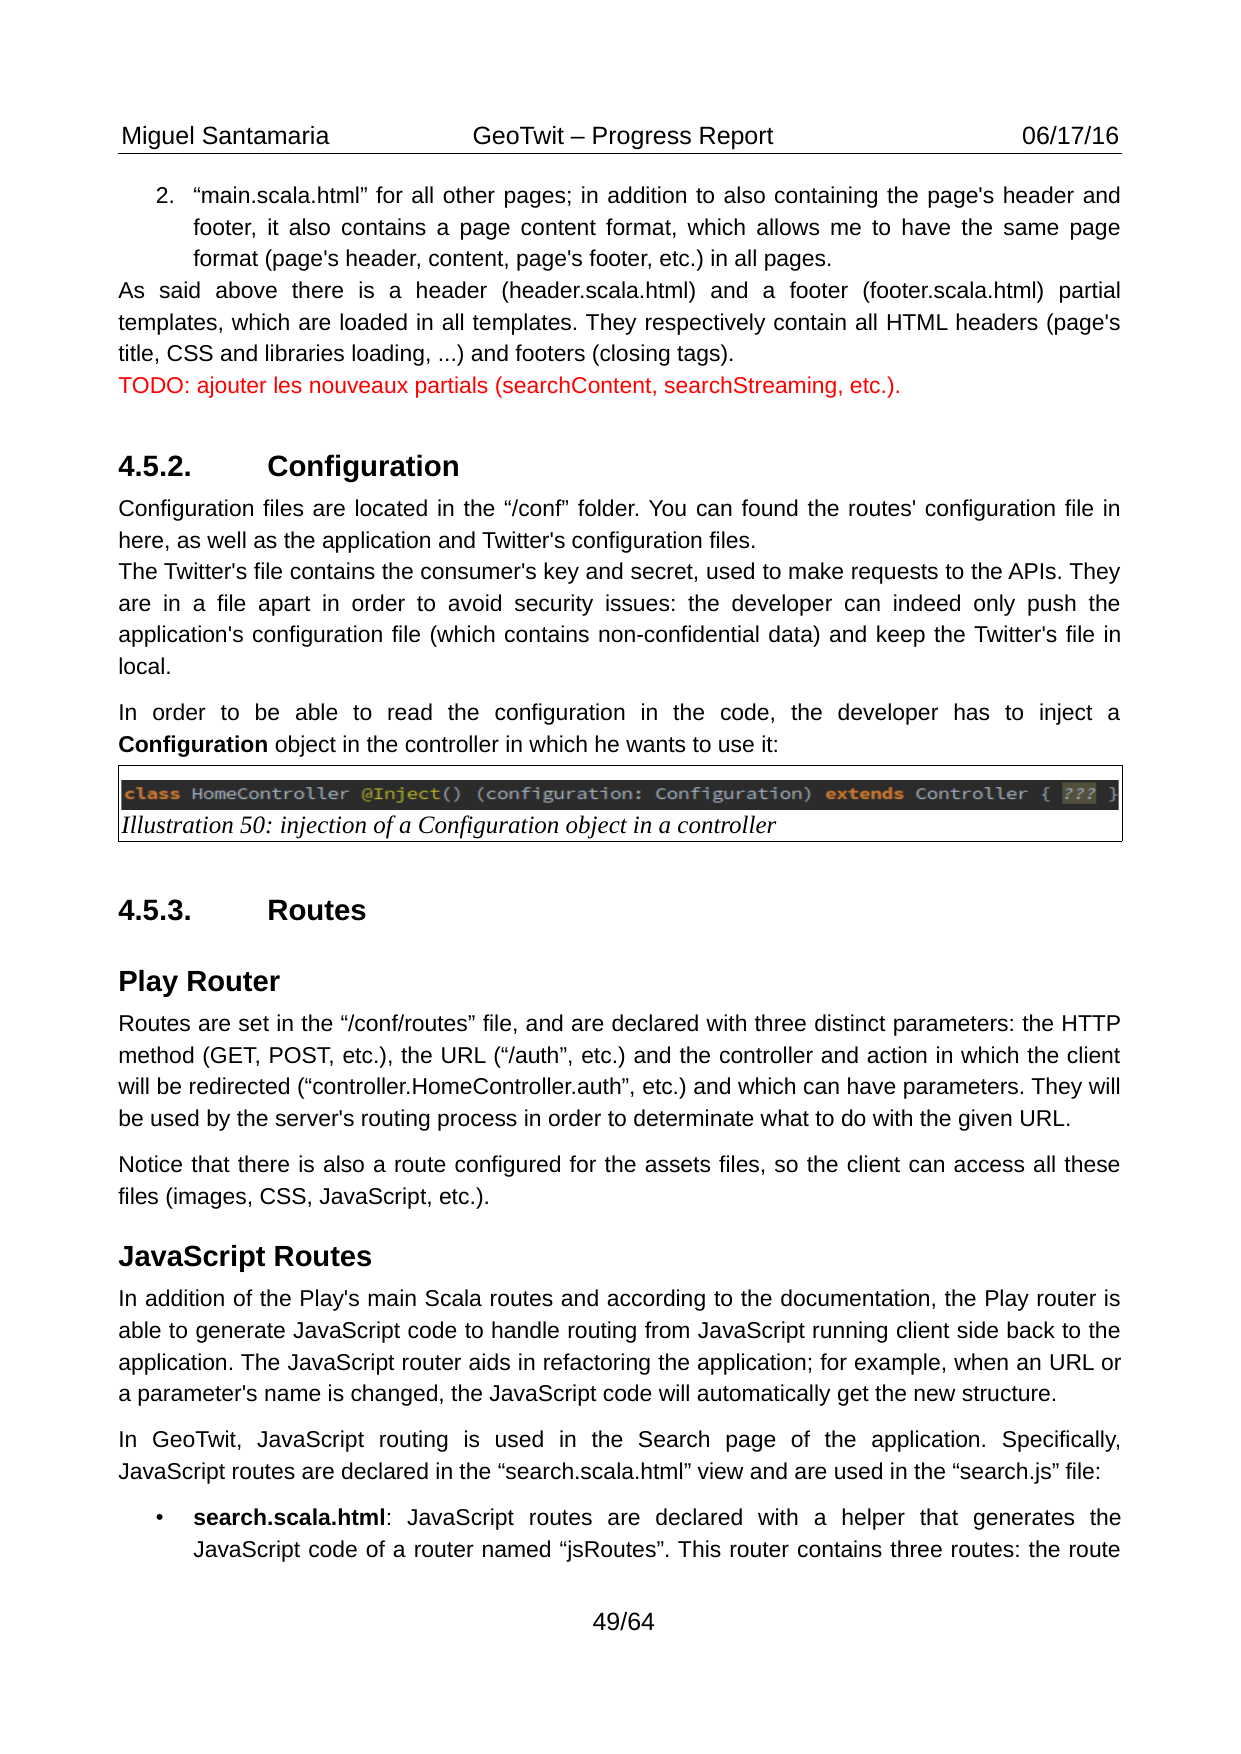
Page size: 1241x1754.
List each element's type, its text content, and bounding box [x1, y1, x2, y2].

picture [121, 780, 1119, 810]
text Routes are set in the “/conf/routes” file, and are declared with three distinct parameters: the HTTP method (GET, POST, etc.), the URL (“/auth”, etc.) and the controller and action in which the client will be redirected (“controller.HomeController.auth”, etc.) and which can have parameters. They will be used by the server's routing process in order to determinate what to do with the given URL. [118, 1010, 1122, 1131]
text Illustration 50: injection of a Configuration object in a controller [121, 810, 1119, 838]
subtitle Play Router [118, 964, 1122, 998]
text Notice that there is also a route configured for the assets files, so the client can access all these files (images, CSS, JavaScript, etc.). [118, 1151, 1122, 1209]
text As said above there is a header (header.scala.html) and a footer (footer.scala.html) partial templates, which are loaded in all templates. They respectively contain all HTML headers (page's title, CSS and libraries loading, ...) and footers (closing tags). [118, 277, 1122, 366]
text TODO: ajouter les nouveaux partials (searchContent, searchStreaming, etc.). [118, 372, 1122, 398]
text The Twitter's file contains the consumer's key and secret, used to make requests to the APIs. They are in a file apart in order to avoid security issues: the developer can indeed only push the application's configuration file (which contains non-confidential data) and keep the Twitter's file in local. [118, 558, 1122, 679]
text Configuration files are located in the “/conf” folder. You can found the routes' configuration file in here, as well as the application and Twitter's configuration files. [118, 495, 1122, 553]
subtitle Routes [118, 893, 1122, 927]
subtitle Configuration [118, 449, 1122, 483]
text In GeoTwit, JavaScript routing is used in the Search page of the application. Specifically, JavaScript routes are declared in the “search.scala.html” view and are used in the “search.js” file: [118, 1426, 1122, 1484]
list “main.scala.html” for all other pages; in addition to also containing the page's header and footer, it also contains a page content format, which allows me to have the same page format (page's header, content, page's footer, etc.) in all pages. [156, 182, 1122, 272]
list search.scala.html: JavaScript routes are declared with a helper that generates the JavaScript code of a router named “jsRoutes”. This router contains three routes: the route [156, 1504, 1122, 1562]
text In order to be able to read the configuration in the code, the developer has to inject a Configuration object in the controller in which he wants to use it: [118, 699, 1122, 757]
subtitle JavaScript Routes [118, 1239, 1122, 1273]
text In addition of the Play's main Scala routes and according to the documentation, the Play router is able to generate JavaScript code to handle routing from JavaScript running client side back to the application. The JavaScript router aids in refactoring the application; for example, when an URL or a parameter's name is changed, the JavaScript code will automatically get the new structure. [118, 1285, 1122, 1406]
